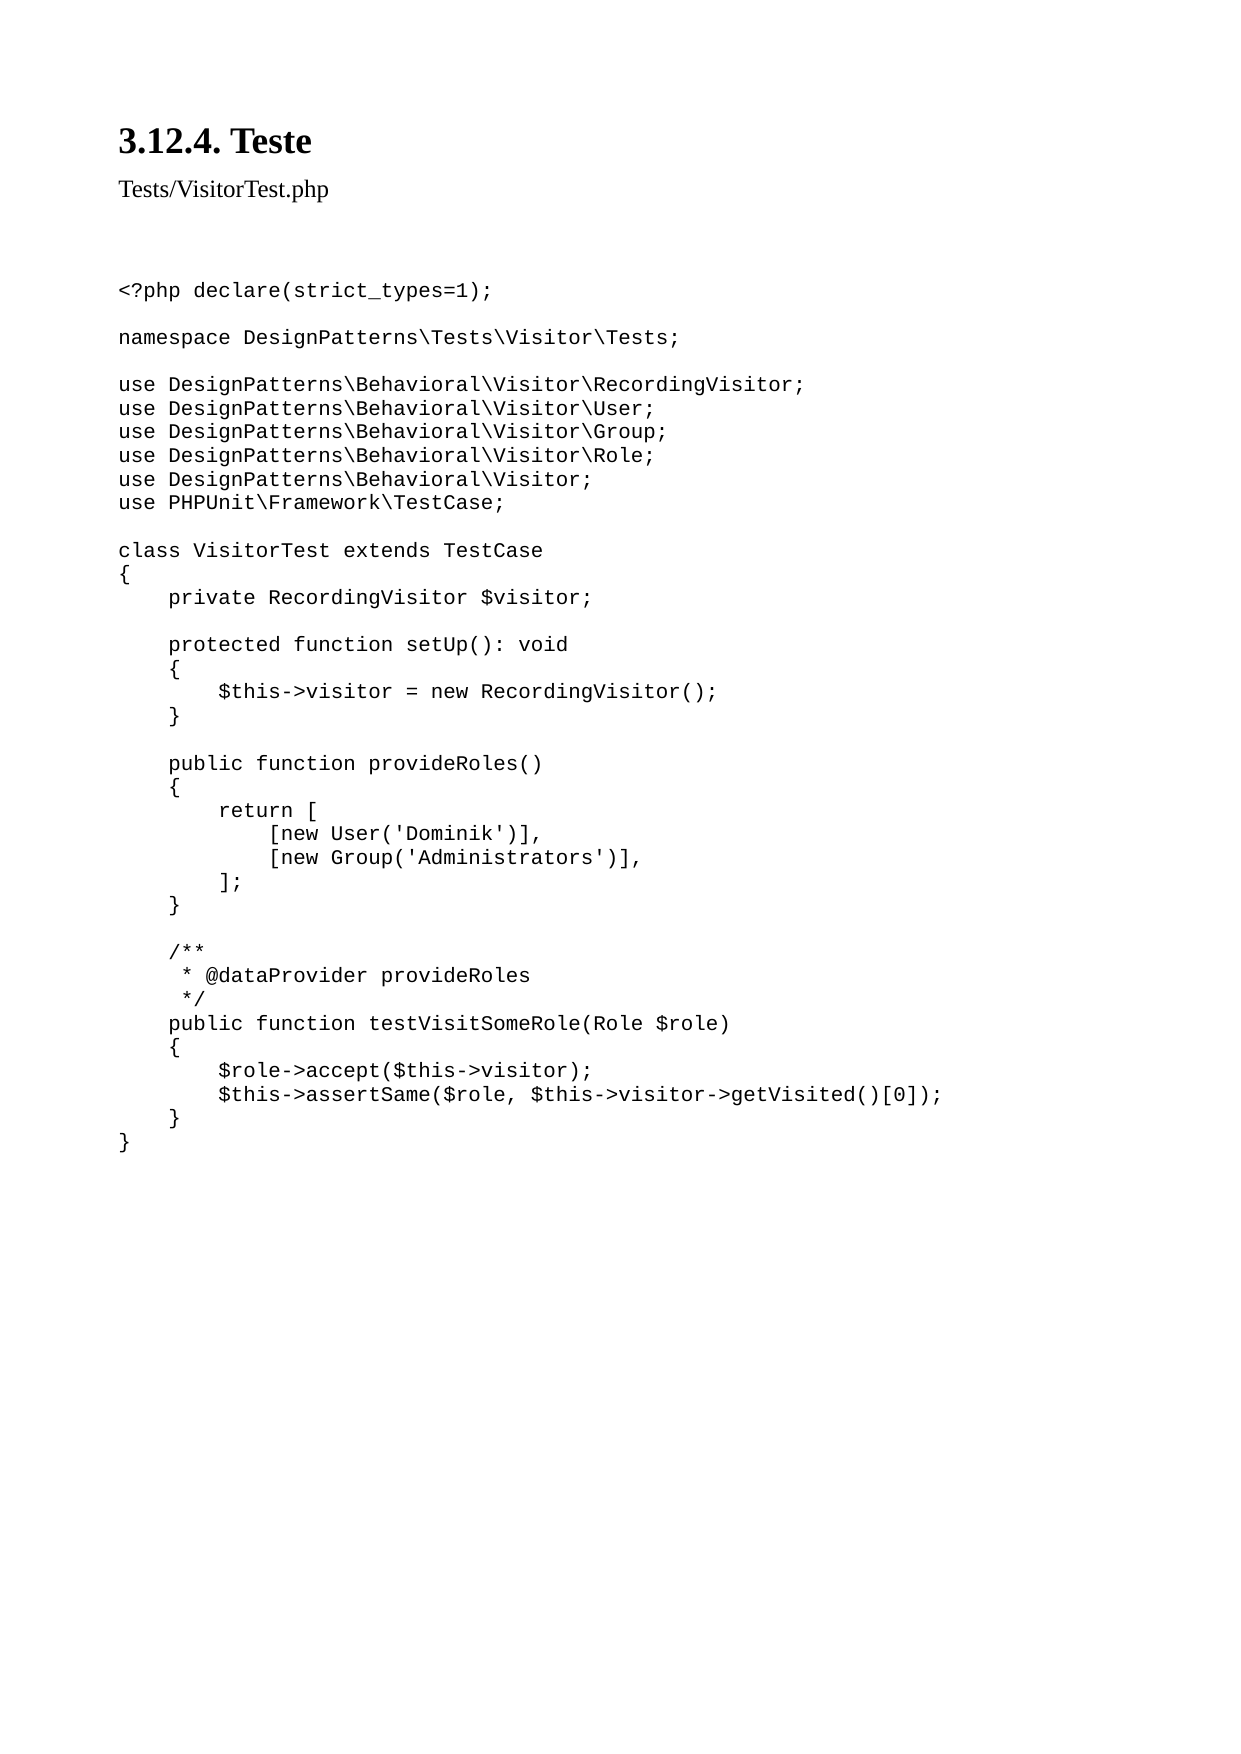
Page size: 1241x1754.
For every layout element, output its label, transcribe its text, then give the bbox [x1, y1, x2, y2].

text { [118, 776, 1122, 800]
text <?php declare(strict_types=1); [118, 279, 1122, 303]
text { [118, 563, 1122, 587]
text { [118, 658, 1122, 682]
text use DesignPatterns\Behavioral\Visitor\Role; [118, 445, 1122, 469]
text $this->visitor = new RecordingVisitor(); [118, 682, 1122, 705]
text */ [118, 989, 1122, 1013]
text } [118, 894, 1122, 918]
text use DesignPatterns\Behavioral\Visitor\Group; [118, 421, 1122, 445]
text } [118, 705, 1122, 729]
text * @dataProvider provideRoles [118, 965, 1122, 989]
text public function provideRoles() [118, 752, 1122, 776]
text $role->accept($this->visitor); [118, 1060, 1122, 1083]
table_header [118, 221, 136, 232]
text ]; [118, 871, 1122, 894]
text Tests/VisitorTest.php [118, 174, 1122, 202]
text $this->assertSame($role, $this->visitor->getVisited()[0]); [118, 1083, 1122, 1107]
text public function testVisitSomeRole(Role $role) [118, 1013, 1122, 1036]
text /** [118, 942, 1122, 965]
subtitle 3.12.4. Teste [118, 118, 1122, 161]
text } [118, 1131, 1122, 1154]
text [new User('Dominik')], [118, 823, 1122, 847]
text { [118, 1036, 1122, 1060]
text [new Group('Administrators')], [118, 847, 1122, 871]
text use DesignPatterns\Behavioral\Visitor\User; [118, 398, 1122, 421]
text private RecordingVisitor $visitor; [118, 587, 1122, 611]
text namespace DesignPatterns\Tests\Visitor\Tests; [118, 327, 1122, 351]
text use PHPUnit\Framework\TestCase; [118, 492, 1122, 516]
text use DesignPatterns\Behavioral\Visitor; [118, 469, 1122, 492]
text } [118, 1107, 1122, 1131]
text use DesignPatterns\Behavioral\Visitor\RecordingVisitor; [118, 374, 1122, 398]
text protected function setUp(): void [118, 634, 1122, 658]
text return [ [118, 800, 1122, 823]
text class VisitorTest extends TestCase [118, 540, 1122, 563]
